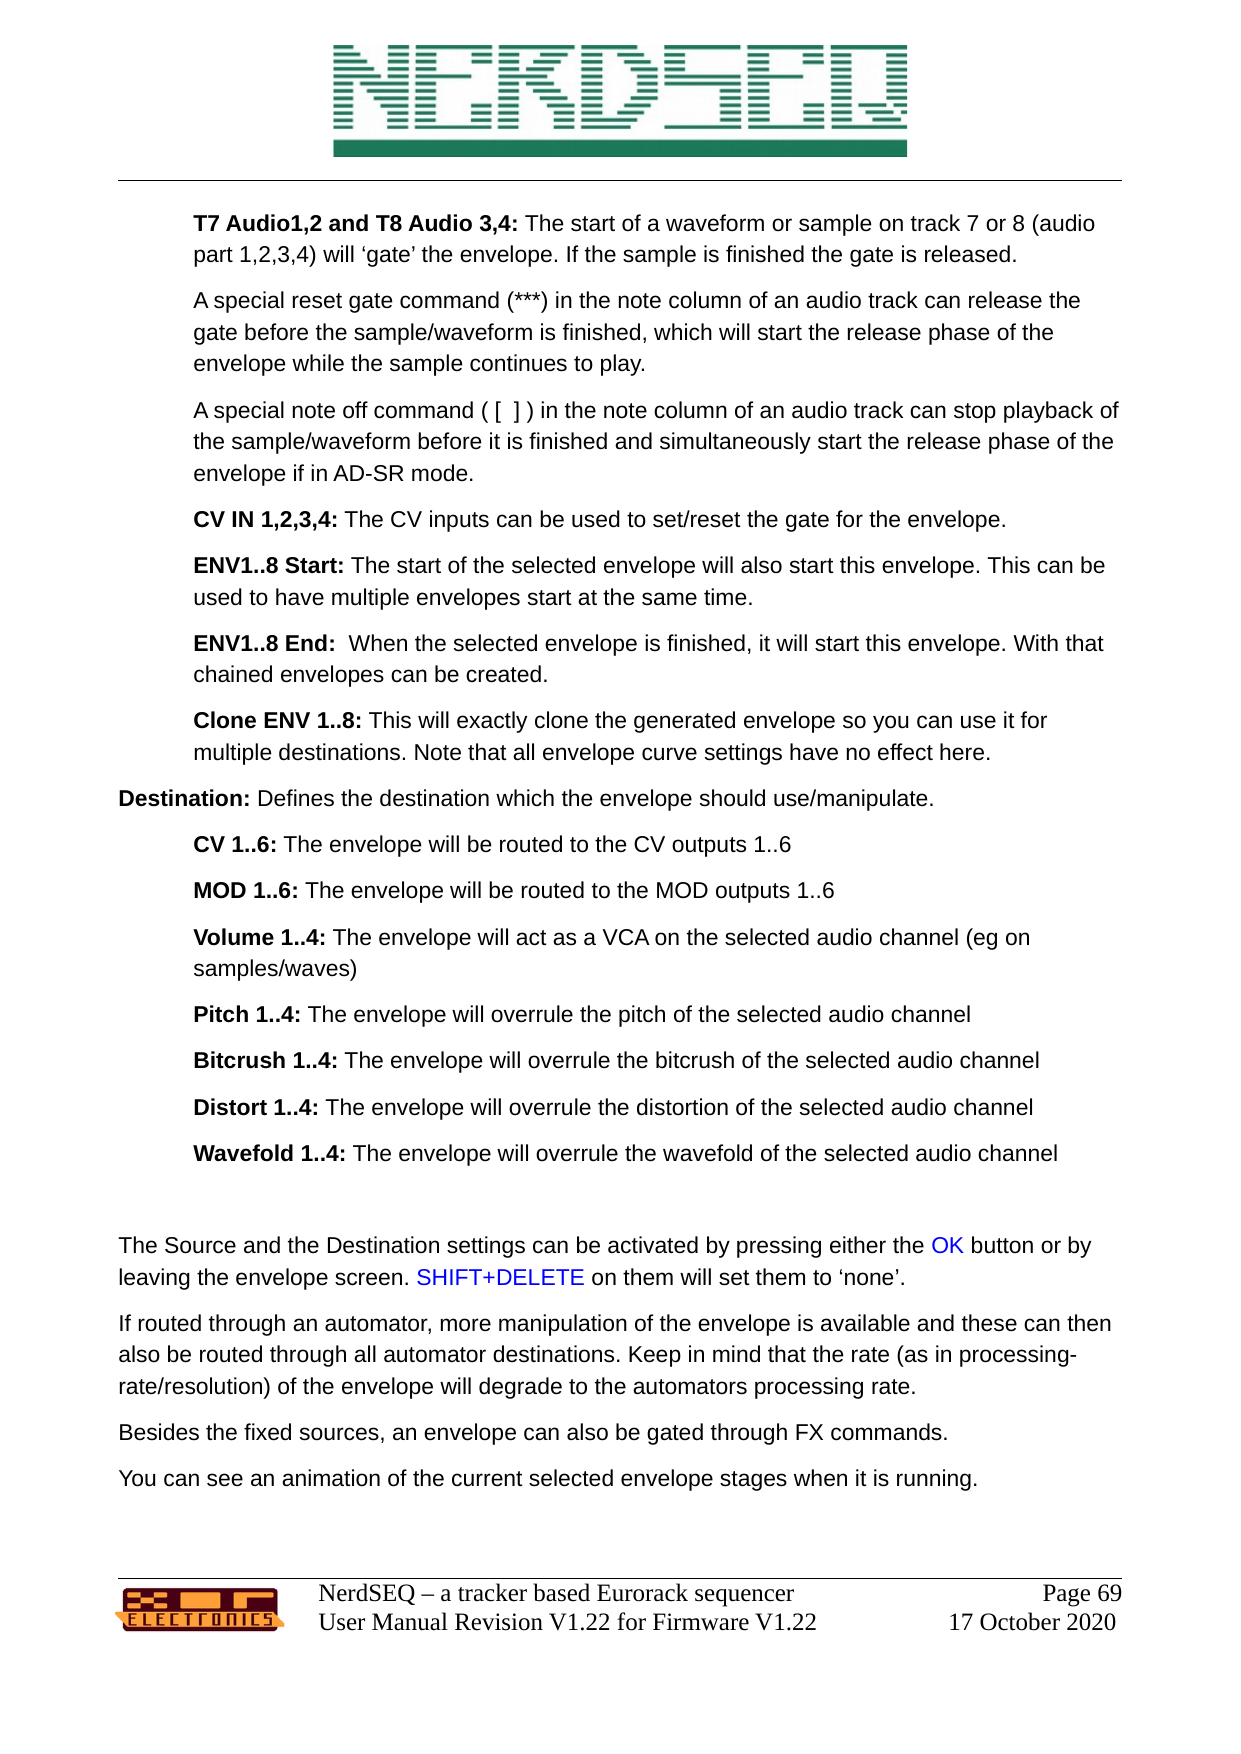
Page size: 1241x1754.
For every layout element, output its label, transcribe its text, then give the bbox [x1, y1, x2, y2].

text Destination: Defines the destination which the envelope should use/manipulate. [118, 785, 1122, 811]
text Pitch 1..4: The envelope will overrule the pitch of the selected audio channel [193, 1001, 1122, 1028]
text The Source and the Destination settings can be activated by pressing either the OK button or by leaving the envelope screen. SHIFT+DELETE on them will set them to ‘none’. [118, 1232, 1122, 1290]
text CV IN 1,2,3,4: The CV inputs can be used to set/reset the gate for the envelope. [193, 506, 1122, 532]
text A special note off command ( [ ] ) in the note column of an audio track can stop playback of the sample/waveform before it is finished and simultaneously start the release phase of the envelope if in AD-SR mode. [193, 397, 1122, 486]
text MOD 1..6: The envelope will be routed to the MOD outputs 1..6 [193, 877, 1122, 904]
text Bitcrush 1..4: The envelope will overrule the bitcrush of the selected audio channel [193, 1047, 1122, 1074]
text You can see an animation of the current selected envelope stages when it is running. [118, 1465, 1122, 1491]
text Distort 1..4: The envelope will overrule the distortion of the selected audio channel [193, 1093, 1122, 1120]
text Volume 1..4: The envelope will act as a VCA on the selected audio channel (eg on samples/waves) [193, 923, 1122, 981]
text Besides the fixed sources, an envelope can also be gated through FX commands. [118, 1419, 1122, 1445]
text ENV1..8 End: When the selected envelope is finished, it will start this envelope. With that chained envelopes can be created. [193, 630, 1122, 688]
picture [333, 45, 908, 157]
text T7 Audio1,2 and T8 Audio 3,4: The start of a waveform or sample on track 7 or 8 (audio part 1,2,3,4) will ‘gate’ the envelope. If the sample is finished the gate is released. [193, 209, 1122, 267]
text If routed through an automator, more manipulation of the envelope is available and these can then also be routed through all automator destinations. Keep in mind that the rate (as in processing-rate/resolution) of the envelope will degrade to the automators processing rate. [118, 1310, 1122, 1399]
text Clone ENV 1..8: This will exactly clone the generated envelope so you can use it for multiple destinations. Note that all envelope curve settings have no effect here. [193, 707, 1122, 765]
text CV 1..6: The envelope will be routed to the CV outputs 1..6 [193, 831, 1122, 858]
text Wavefold 1..4: The envelope will overrule the wavefold of the selected audio channel [193, 1140, 1122, 1166]
text A special reset gate command (***) in the note column of an audio track can release the gate before the sample/waveform is finished, which will start the release phase of the envelope while the sample continues to play. [193, 287, 1122, 377]
picture [115, 1584, 285, 1634]
text ENV1..8 Start: The start of the selected envelope will also start this envelope. This can be used to have multiple envelopes start at the same time. [193, 552, 1122, 610]
